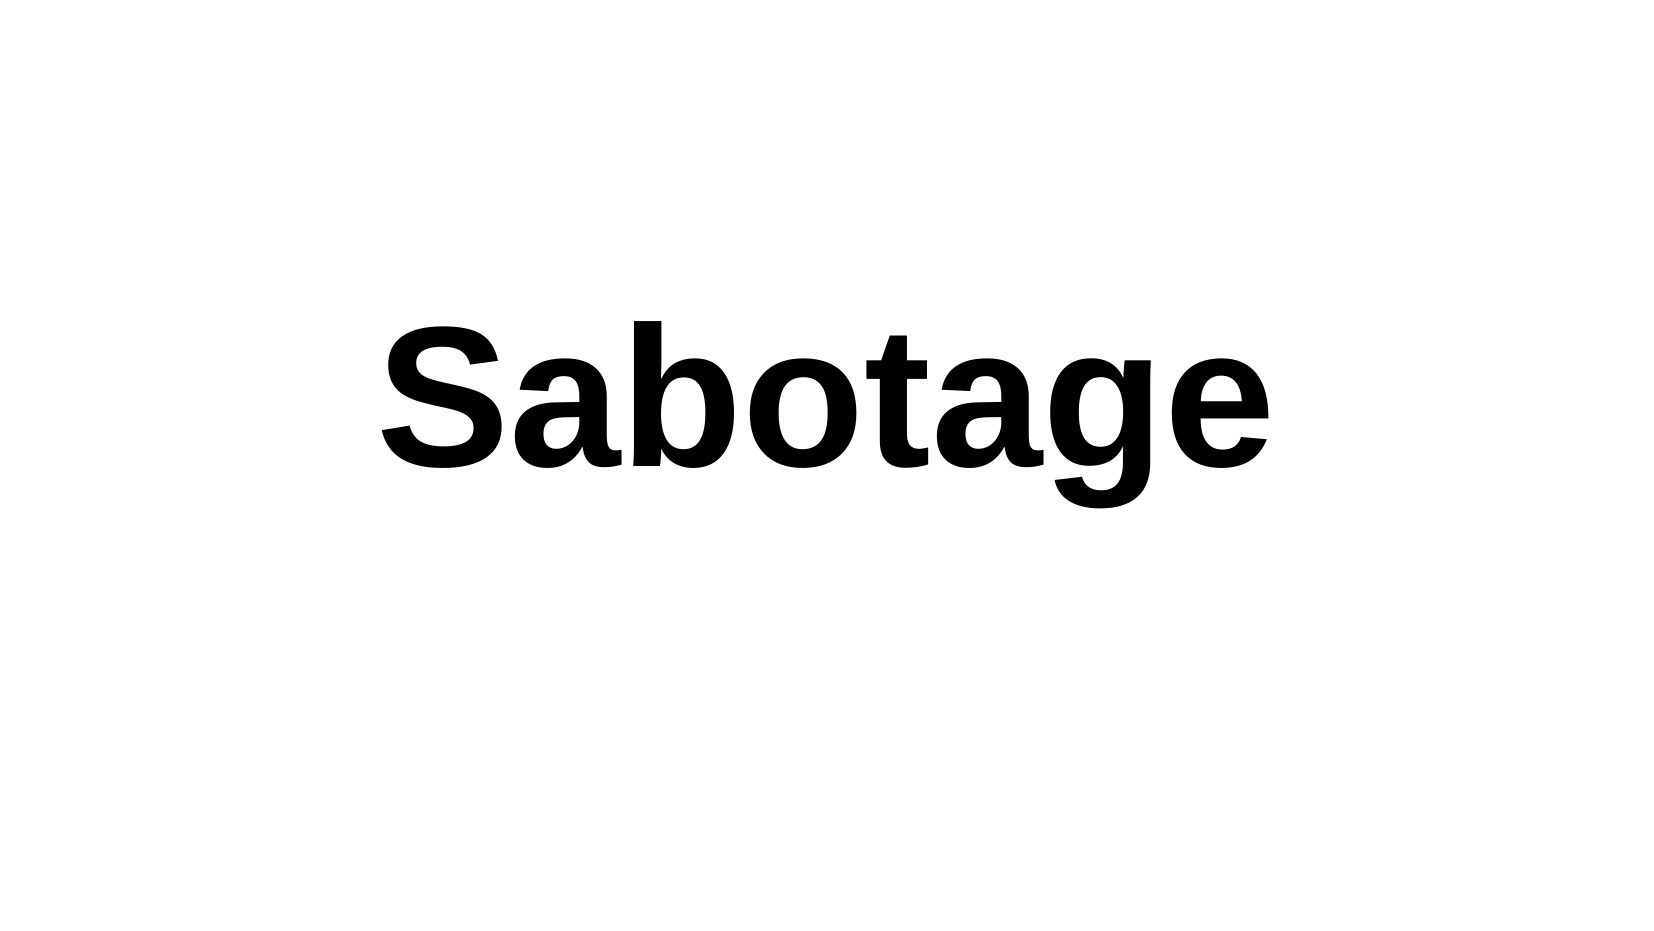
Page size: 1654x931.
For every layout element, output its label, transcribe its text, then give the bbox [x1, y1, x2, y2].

subtitle Sabotage [82, 37, 1571, 757]
